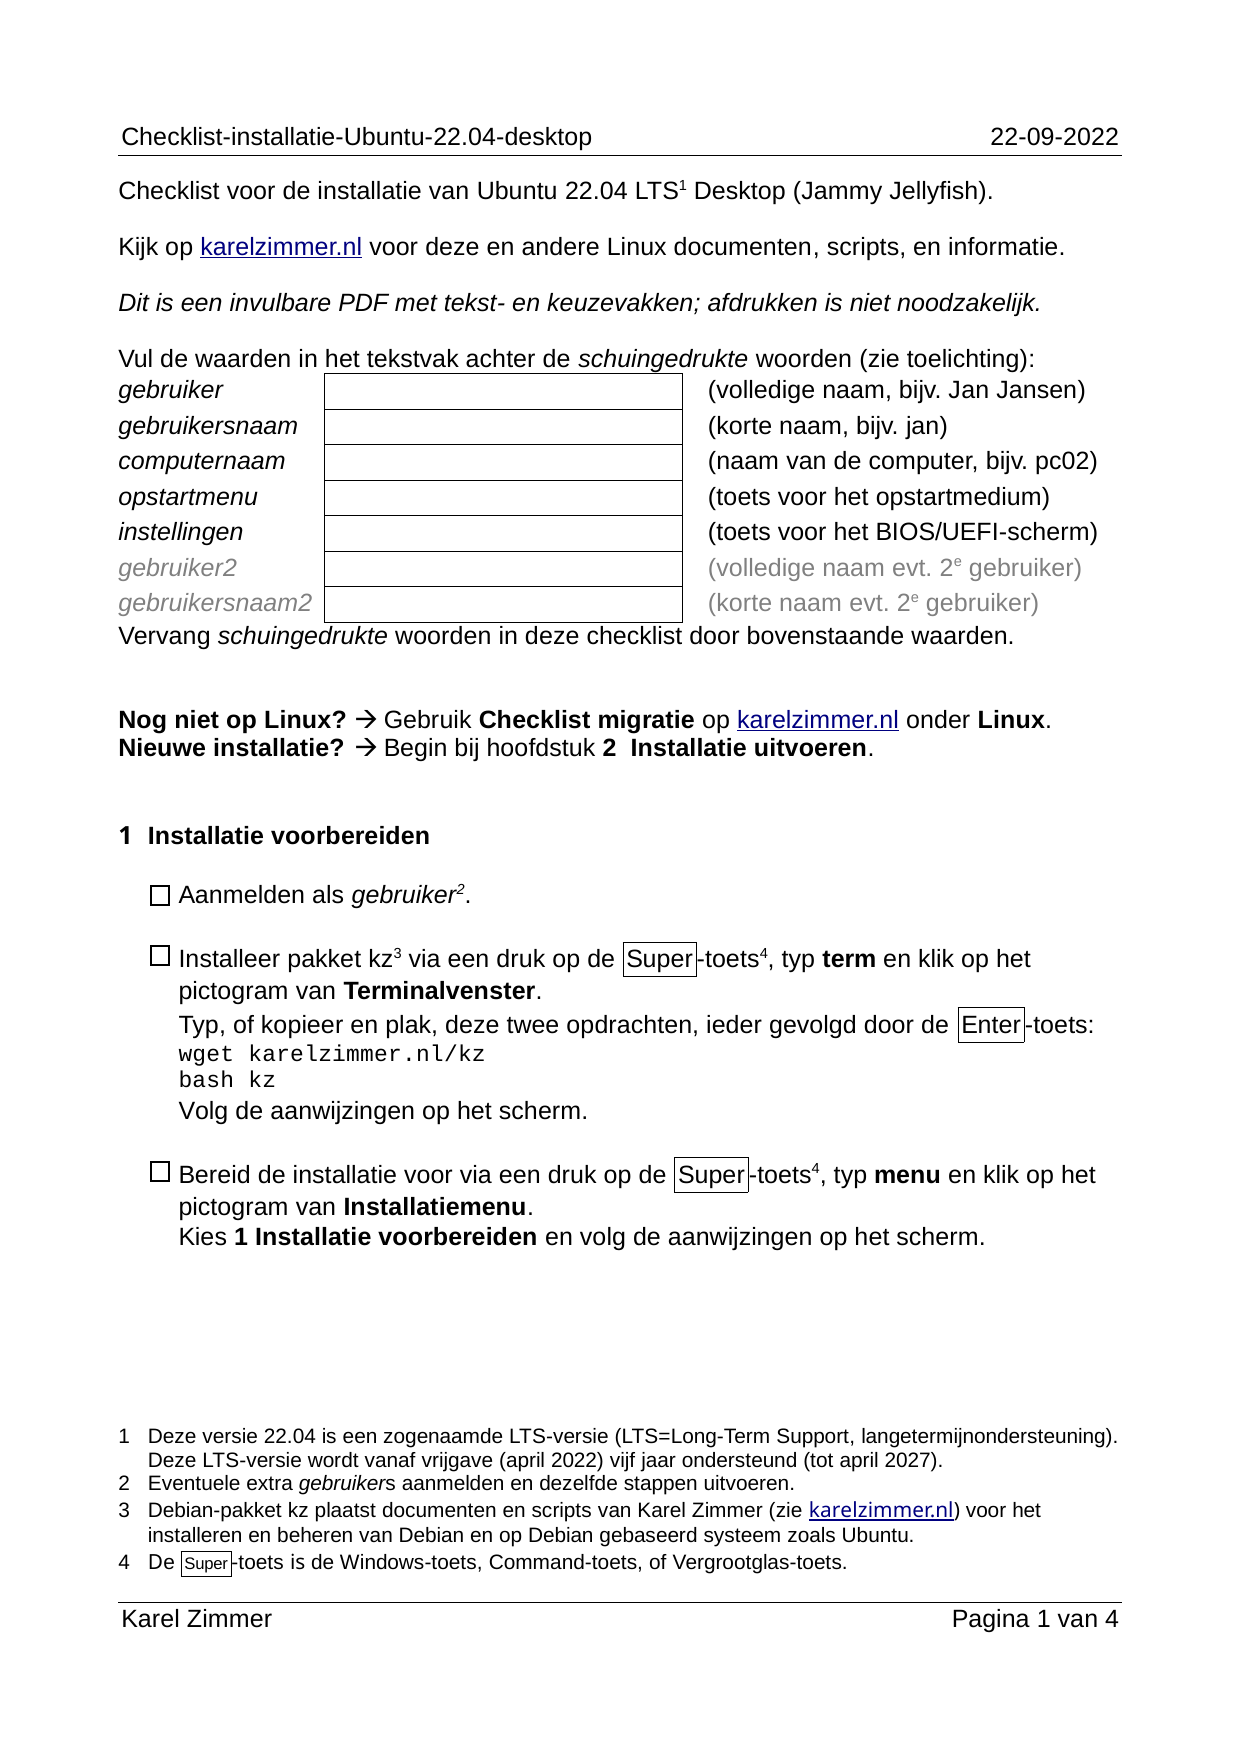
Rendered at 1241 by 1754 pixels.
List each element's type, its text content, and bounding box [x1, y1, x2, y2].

list Installatie voorbereiden [118, 818, 1122, 852]
table_cell Kies 1 Installatie voorbereiden en volg de aanwijzingen op het scherm. [177, 1222, 1120, 1252]
text Checklist voor de installatie van Ubuntu 22.04 LTS Desktop (Jammy Jellyfish). [118, 177, 1122, 205]
text Nieuwe installatie?  Begin bij hoofdstuk 2 Installatie uitvoeren. [118, 734, 1122, 762]
table_cell [141, 1006, 177, 1096]
text Vul de waarden in het tekstvak achter de schuingedrukte woorden (zie toelichting): [118, 345, 1122, 373]
table_cell Typ, of kopieer en plak, deze twee opdrachten, ieder gevolgd door de Enter-toets: wget karelzimmer.nl/kz bash kz [177, 1006, 1120, 1096]
text Kijk op karelzimmer.nl voor deze en andere Linux documenten, scripts, en informatie. [118, 233, 1122, 261]
text Nog niet op Linux?  Gebruik Checklist migratie op karelzimmer.nl onder Linux. [118, 706, 1122, 734]
table_cell Volg de aanwijzingen op het scherm. [177, 1096, 1120, 1126]
text (naam van de computer, bijv. pc02) [683, 444, 1122, 480]
text Dit is een invulbare PDF met tekst- en keuzevakken; afdrukken is niet noodzakelijk. [118, 289, 1122, 317]
text (volledige naam, bijv. Jan Jansen) [683, 373, 1122, 409]
text Vervang schuingedrukte woorden in deze checklist door bovenstaande waarden. [118, 622, 1122, 650]
text (toets voor het opstartmedium) [683, 480, 1122, 515]
table_cell [177, 910, 1120, 941]
text Deze versie 22.04 is een zogenaamde LTS-versie (LTS=Long-Term Support, langetermijnondersteuning). Deze LTS-versie wordt vanaf vrijgave (april 2022) vijf jaar ondersteund (tot april 2027). [118, 1424, 1122, 1472]
table_cell Bereid de installatie voor via een druk op de Super-toets4, typ menu en klik op het pictogram van Installatiemenu. [177, 1156, 1120, 1222]
table_cell Installeer pakket kz via een druk op de Super-toets, typ term en klik op het pictogram van Terminalvenster. [177, 941, 1120, 1006]
table_cell [141, 1126, 177, 1156]
text gebruiker [118, 373, 324, 409]
table_cell [141, 1096, 177, 1126]
text gebruikersnaam2 [118, 586, 324, 622]
text computernaam [118, 444, 324, 480]
table_cell [141, 910, 177, 941]
table_cell [141, 941, 177, 1006]
table_cell [141, 1222, 177, 1252]
table_cell [177, 1126, 1120, 1156]
text (toets voor het BIOS/UEFI-scherm) [683, 515, 1122, 551]
text gebruikersnaam [118, 409, 324, 444]
text gebruiker2 [118, 551, 324, 586]
text (volledige naam evt. 2e gebruiker) [683, 551, 1122, 586]
table_cell [141, 1156, 177, 1222]
text (korte naam evt. 2e gebruiker) [683, 586, 1122, 622]
table_header Aanmelden als gebruiker. [177, 880, 1120, 910]
text opstartmenu [118, 480, 324, 515]
table_header [141, 880, 177, 910]
text instellingen [118, 515, 324, 551]
text (korte naam, bijv. jan) [683, 409, 1122, 444]
